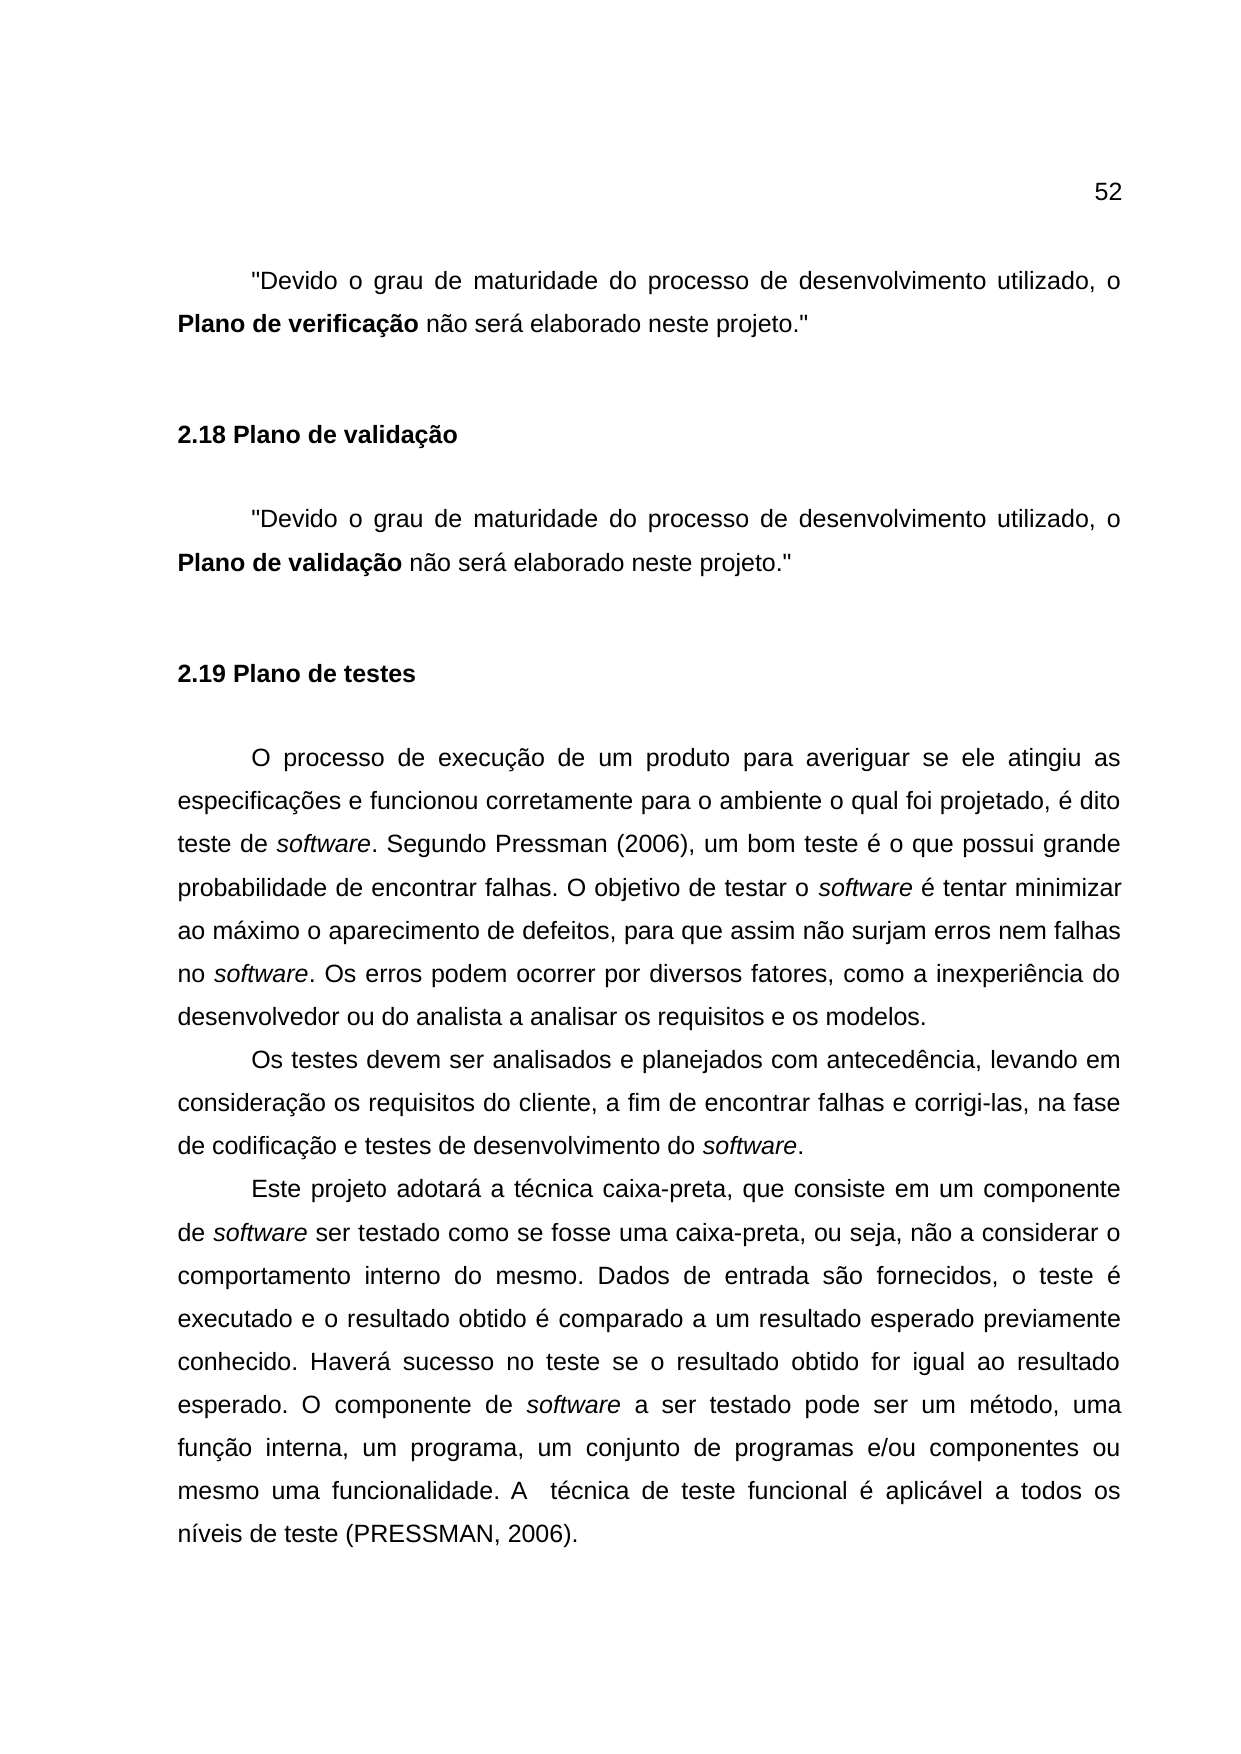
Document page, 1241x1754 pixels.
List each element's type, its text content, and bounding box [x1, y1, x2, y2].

text Este projeto adotará a técnica caixa-preta, que consiste em um componente de software ser testado como se fosse uma caixa-preta, ou seja, não a considerar o comportamento interno do mesmo. Dados de entrada são fornecidos, o teste é executado e o resultado obtido é comparado a um resultado esperado previamente conhecido. Haverá sucesso no teste se o resultado obtido for igual ao resultado esperado. O componente de software a ser testado pode ser um método, uma função interna, um programa, um conjunto de programas e/ou componentes ou mesmo uma funcionalidade. A técnica de teste funcional é aplicável a todos os níveis de teste (PRESSMAN, 2006). [177, 1174, 1122, 1548]
text Os testes devem ser analisados e planejados com antecedência, levando em consideração os requisitos do cliente, a fim de encontrar falhas e corrigi-las, na fase de codificação e testes de desenvolvimento do software. [177, 1045, 1122, 1160]
text "Devido o grau de maturidade do processo de desenvolvimento utilizado, o Plano de validação não será elaborado neste projeto." [177, 504, 1122, 576]
subtitle 2.18 Plano de validação [177, 420, 1122, 449]
subtitle 2.19 Plano de testes [177, 659, 1122, 688]
text O processo de execução de um produto para averiguar se ele atingiu as especificações e funcionou corretamente para o ambiente o qual foi projetado, é dito teste de software. Segundo Pressman (2006), um bom teste é o que possui grande probabilidade de encontrar falhas. O objetivo de testar o software é tentar minimizar ao máximo o aparecimento de defeitos, para que assim não surjam erros nem falhas no software. Os erros podem ocorrer por diversos fatores, como a inexperiência do desenvolvedor ou do analista a analisar os requisitos e os modelos. [177, 743, 1122, 1031]
text "Devido o grau de maturidade do processo de desenvolvimento utilizado, o Plano de verificação não será elaborado neste projeto." [177, 266, 1122, 338]
